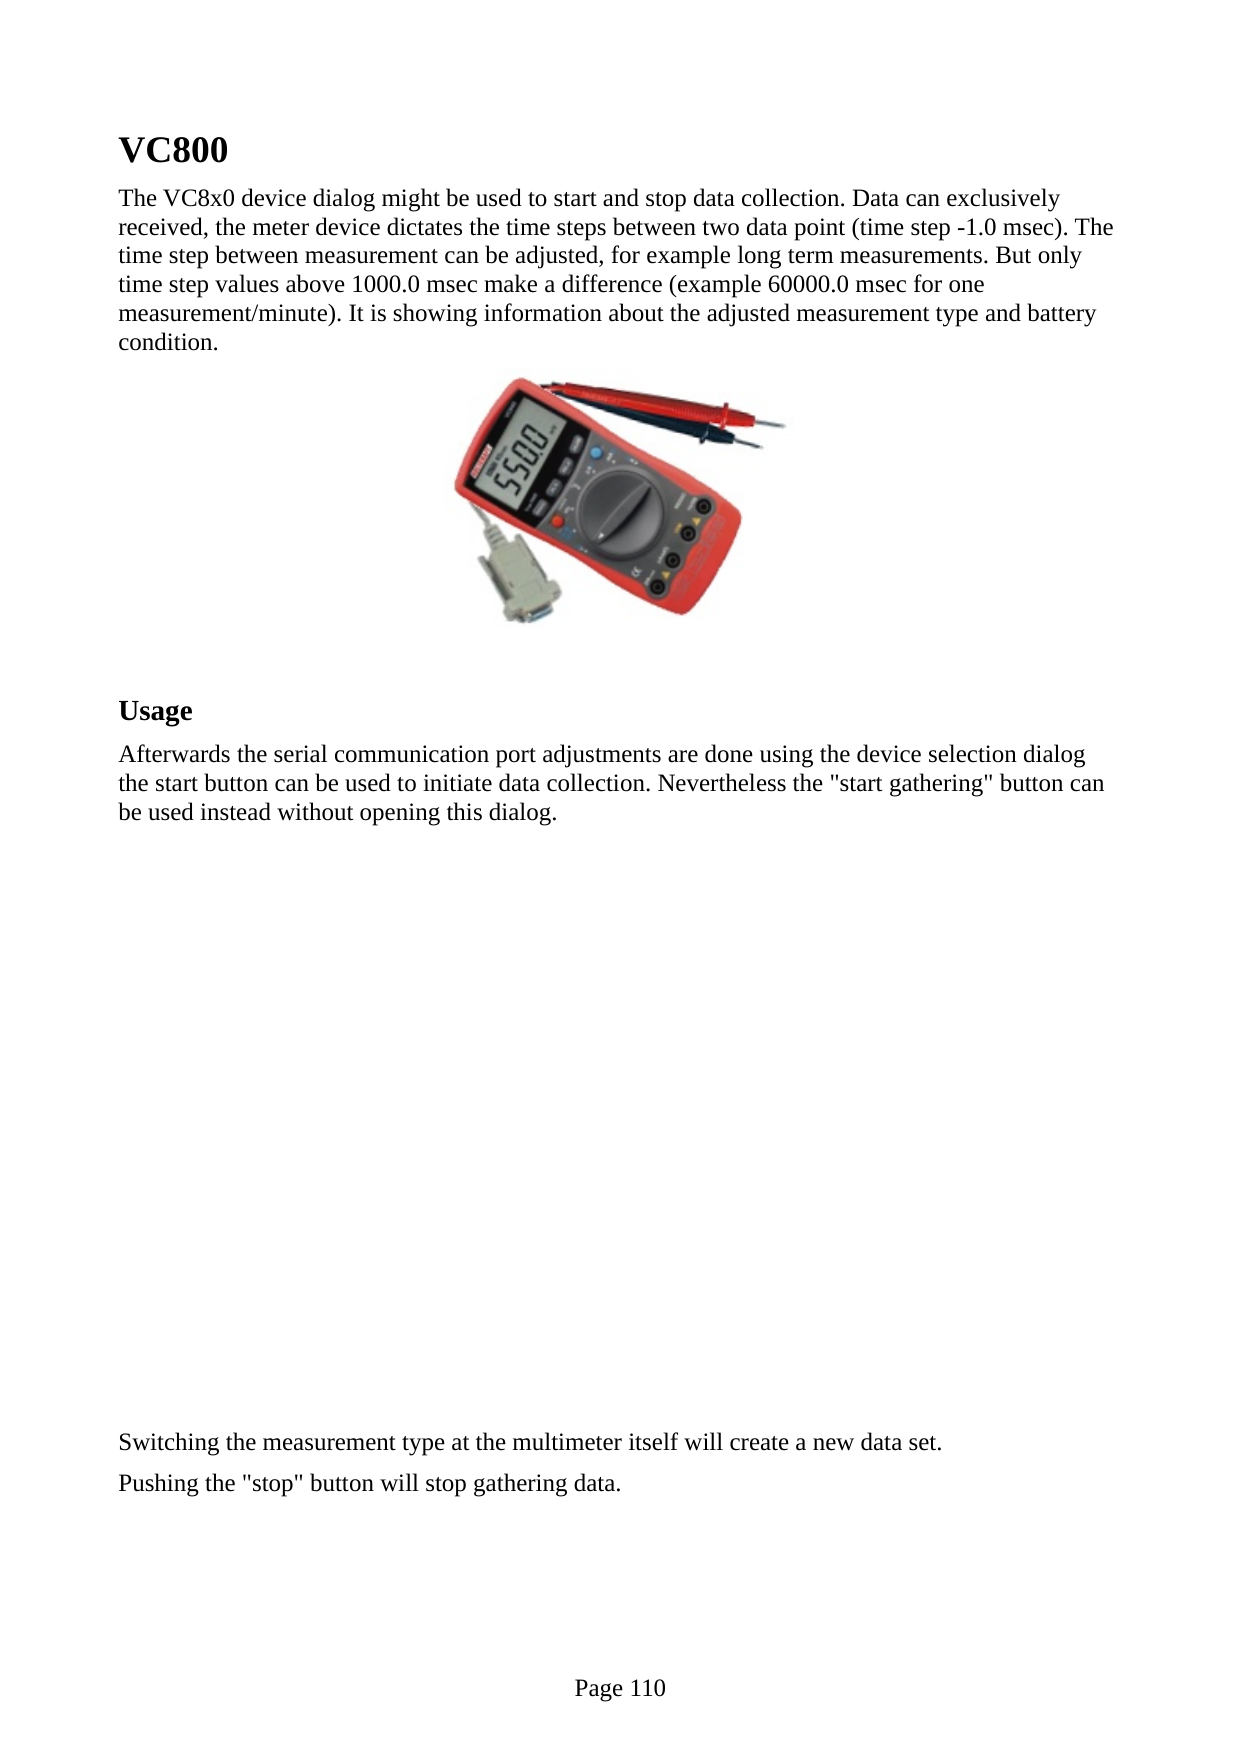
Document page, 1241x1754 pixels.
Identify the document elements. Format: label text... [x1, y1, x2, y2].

picture [444, 367, 796, 628]
text Pushing the "stop" button will stop gathering data. [118, 1468, 1122, 1497]
subtitle Usage [118, 693, 1122, 727]
subtitle VC800 [118, 127, 1122, 170]
text The VC8x0 device dialog might be used to start and stop data collection. Data can exclusively received, the meter device dictates the time steps between two data point (time step -1.0 msec). The time step between measurement can be adjusted, for example long term measurements. But only time step values above 1000.0 msec make a difference (example 60000.0 msec for one measurement/minute). It is showing information about the adjusted measurement type and battery condition. [118, 183, 1122, 355]
text Switching the measurement type at the multimeter itself will create a new data set. [118, 1427, 1122, 1456]
text Afterwards the serial communication port adjustments are done using the device selection dialog the start button can be used to initiate data collection. Nevertheless the "start gathering" button can be used instead without opening this dialog. [118, 739, 1122, 826]
